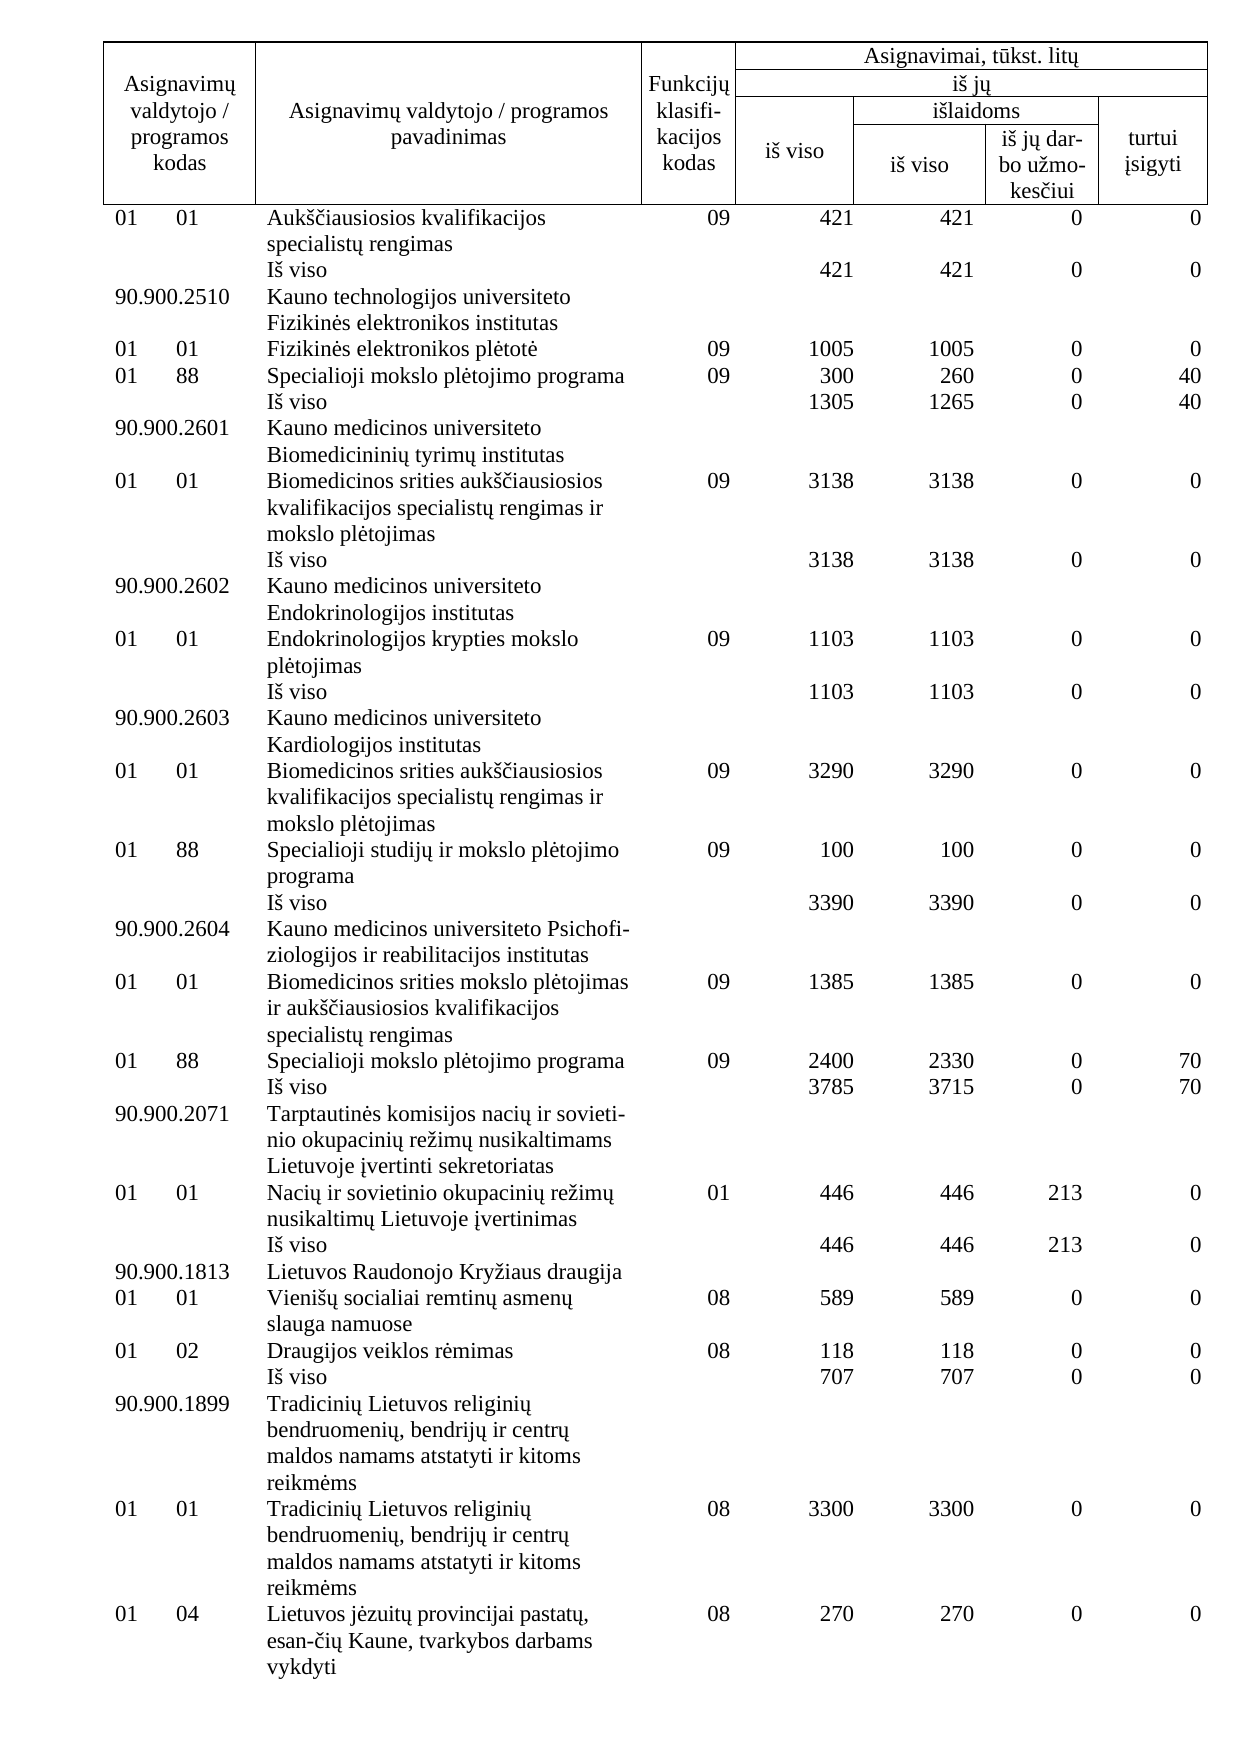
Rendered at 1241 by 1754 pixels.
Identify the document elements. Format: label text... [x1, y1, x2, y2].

table_cell [646, 1100, 741, 1179]
table_cell 0 [1093, 1337, 1213, 1363]
table_cell 09 [646, 625, 741, 678]
table_cell [865, 1100, 985, 1179]
table_cell 0 [1093, 836, 1213, 889]
table_cell [165, 1363, 255, 1389]
table_cell 421 [741, 256, 865, 283]
table_cell 01 [104, 1337, 164, 1363]
table_cell Biomedicinos srities mokslo plėtojimas ir aukščiausiosios kvalifikacijos specialistų rengimas [255, 968, 646, 1047]
table_cell [1213, 1337, 1221, 1363]
table_cell 0 [985, 625, 1093, 678]
table_cell 0 [985, 335, 1093, 362]
table_cell [865, 573, 985, 625]
table_cell [1213, 283, 1221, 335]
table_cell [165, 889, 255, 915]
table_cell [1213, 678, 1221, 704]
table_cell [165, 546, 255, 573]
table_cell Biomedicinos srities aukščiausiosios kvalifikacijos specialistų rengimas ir mokslo plėtojimas [255, 467, 646, 546]
table_cell 0 [985, 256, 1093, 283]
table_cell 3785 [741, 1073, 865, 1100]
table_cell iš viso [854, 125, 985, 204]
table_cell 0 [985, 1600, 1093, 1679]
table_cell 0 [985, 1073, 1093, 1100]
table_cell [1213, 915, 1221, 968]
table_header [1213, 41, 1221, 69]
table_cell 3300 [865, 1495, 985, 1600]
table_cell [1213, 1100, 1221, 1179]
table_cell 260 [865, 362, 985, 388]
table_cell 0 [985, 836, 1093, 889]
table_cell [1213, 362, 1221, 388]
table_cell 1005 [865, 335, 985, 362]
table_cell 09 [646, 1047, 741, 1073]
table_cell 1385 [741, 968, 865, 1047]
table_cell 118 [741, 1337, 865, 1363]
table_cell 01 [104, 836, 164, 889]
table_cell 01 [104, 757, 164, 836]
table_cell 01 [165, 757, 255, 836]
table_cell 0 [1093, 889, 1213, 915]
table_cell 01 [104, 968, 164, 1047]
table_cell 1103 [865, 625, 985, 678]
table_cell turtui įsigyti [1099, 97, 1207, 204]
table_cell Specialioji mokslo plėtojimo programa [255, 1047, 646, 1073]
table_cell [646, 256, 741, 283]
table_cell 421 [865, 256, 985, 283]
table_cell 270 [865, 1600, 985, 1679]
table_cell 1103 [865, 678, 985, 704]
table_cell 3138 [865, 546, 985, 573]
table_cell [646, 1390, 741, 1495]
table_cell 09 [646, 362, 741, 388]
table_cell 01 [165, 1179, 255, 1231]
table_cell 08 [646, 1337, 741, 1363]
table_cell [1213, 204, 1221, 256]
table_cell 01 [104, 335, 164, 362]
table_cell [1208, 69, 1213, 96]
table_cell 88 [165, 362, 255, 388]
table_cell [985, 573, 1093, 625]
table_cell 0 [1093, 968, 1213, 1047]
table_cell Nacių ir sovietinio okupacinių režimų nusikaltimų Lietuvoje įvertinimas [255, 1179, 646, 1231]
table_cell 0 [1093, 335, 1213, 362]
table_cell 1265 [865, 388, 985, 414]
table_cell 01 [165, 335, 255, 362]
table_cell 421 [741, 205, 865, 256]
table_cell 01 [104, 1179, 164, 1231]
table_cell 0 [1093, 1495, 1213, 1600]
table_cell 0 [1093, 1363, 1213, 1389]
table_cell [1213, 704, 1221, 757]
table_cell 01 [165, 1495, 255, 1600]
table_cell [104, 388, 164, 414]
table_header Funkcijų klasifi- kacijos kodas [642, 43, 735, 204]
table_cell [1213, 1258, 1221, 1284]
table_cell 09 [646, 836, 741, 889]
table_cell Kauno medicinos universiteto Biomedicininių tyrimų institutas [255, 415, 646, 467]
table_cell 0 [985, 968, 1093, 1047]
table_cell 90.900.1813 [104, 1258, 255, 1284]
table_cell [985, 283, 1093, 335]
table_cell 08 [646, 1284, 741, 1337]
table_cell 0 [1093, 256, 1213, 283]
table_header [1208, 41, 1213, 69]
table_cell [985, 1258, 1093, 1284]
table_cell 90.900.2602 [104, 573, 255, 625]
table_cell [646, 915, 741, 968]
table_cell [646, 283, 741, 335]
table_cell [1213, 757, 1221, 836]
table_cell 01 [165, 467, 255, 546]
table_cell 0 [1093, 1600, 1213, 1679]
table_cell 3300 [741, 1495, 865, 1600]
table_cell [1213, 1390, 1221, 1495]
table_cell Specialioji studijų ir mokslo plėtojimo programa [255, 836, 646, 889]
table_cell [1213, 96, 1221, 123]
table_cell [104, 1231, 164, 1258]
table_cell [1208, 124, 1213, 204]
table_cell [865, 283, 985, 335]
table_cell 02 [165, 1337, 255, 1363]
table_cell Iš viso [255, 1363, 646, 1389]
table_cell 0 [985, 205, 1093, 256]
table_cell 09 [646, 335, 741, 362]
table_cell 213 [985, 1179, 1093, 1231]
table_cell 3390 [865, 889, 985, 915]
table_cell 09 [646, 757, 741, 836]
table_cell [865, 1390, 985, 1495]
table_cell [1213, 1179, 1221, 1231]
table_cell [1093, 283, 1213, 335]
table_cell Iš viso [255, 546, 646, 573]
table_cell [1093, 1258, 1213, 1284]
table_cell 88 [165, 836, 255, 889]
table_cell Specialioji mokslo plėtojimo programa [255, 362, 646, 388]
table_cell [104, 678, 164, 704]
table_cell Iš viso [255, 256, 646, 283]
table_cell 0 [985, 757, 1093, 836]
table_cell [865, 915, 985, 968]
table_cell [865, 704, 985, 757]
table_cell Kauno medicinos universiteto Psichofi-ziologijos ir reabilitacijos institutas [255, 915, 646, 968]
table_cell 1005 [741, 335, 865, 362]
table_cell [1213, 124, 1221, 204]
table_cell [865, 415, 985, 467]
table_cell [1213, 546, 1221, 573]
table_cell 40 [1093, 388, 1213, 414]
table_cell [1093, 1390, 1213, 1495]
table_cell 01 [165, 968, 255, 1047]
table_cell 707 [741, 1363, 865, 1389]
table_cell 100 [865, 836, 985, 889]
table_cell 01 [104, 1047, 164, 1073]
table_cell 0 [985, 388, 1093, 414]
table_cell 01 [104, 362, 164, 388]
table_cell 0 [1093, 204, 1213, 256]
table_header Asignavimai, tūkst. litų [736, 43, 1207, 69]
table_cell 0 [985, 1363, 1093, 1389]
table_cell 90.900.2510 [104, 283, 255, 335]
table_cell [1093, 1100, 1213, 1179]
table_cell [646, 546, 741, 573]
table_cell iš jų dar-bo užmo-kesčiui [986, 125, 1098, 204]
table_cell 2330 [865, 1047, 985, 1073]
table_cell [1093, 415, 1213, 467]
table_header Asignavimų valdytojo / programos kodas [104, 43, 255, 204]
table_cell 100 [741, 836, 865, 889]
table_cell [1213, 335, 1221, 362]
table_cell [1213, 1047, 1221, 1073]
table_cell 0 [1093, 1179, 1213, 1231]
table_cell 0 [1093, 625, 1213, 678]
table_cell Fizikinės elektronikos plėtotė [255, 335, 646, 362]
table_cell 88 [165, 1047, 255, 1073]
table_cell 0 [985, 1047, 1093, 1073]
table_cell Kauno medicinos universiteto Kardiologijos institutas [255, 704, 646, 757]
table_cell [1213, 1073, 1221, 1100]
table_cell 270 [741, 1600, 865, 1679]
table_cell 70 [1093, 1073, 1213, 1100]
table_cell Endokrinologijos krypties mokslo plėtojimas [255, 625, 646, 678]
table_cell 3138 [741, 546, 865, 573]
table_cell [1213, 625, 1221, 678]
table_cell [1213, 889, 1221, 915]
table_cell [1093, 704, 1213, 757]
table_cell 09 [646, 205, 741, 256]
table_cell [1213, 1495, 1221, 1600]
table_cell 0 [985, 467, 1093, 546]
table_cell 90.900.1899 [104, 1390, 255, 1495]
table_cell 70 [1093, 1047, 1213, 1073]
table_cell [985, 1390, 1093, 1495]
table_cell [104, 1363, 164, 1389]
table_cell 01 [104, 467, 164, 546]
table_cell [646, 704, 741, 757]
table_cell 08 [646, 1495, 741, 1600]
table_cell 3290 [865, 757, 985, 836]
table_cell iš jų [736, 70, 1207, 96]
table_cell [1213, 836, 1221, 889]
table_cell [1208, 96, 1213, 123]
table_cell 01 [165, 625, 255, 678]
table_cell 0 [1093, 678, 1213, 704]
table_cell [1213, 69, 1221, 96]
table_cell 1103 [741, 625, 865, 678]
table_cell 08 [646, 1600, 741, 1679]
table_cell iš viso [736, 97, 853, 204]
table_cell 3715 [865, 1073, 985, 1100]
table_cell 09 [646, 968, 741, 1047]
table_cell 90.900.2071 [104, 1100, 255, 1179]
table_cell [104, 889, 164, 915]
table_cell [104, 256, 164, 283]
table_cell [165, 1231, 255, 1258]
table_cell [1213, 467, 1221, 546]
table_cell 446 [741, 1179, 865, 1231]
table_cell [104, 546, 164, 573]
table_cell 90.900.2604 [104, 915, 255, 968]
table_cell 01 [165, 205, 255, 256]
table_cell 0 [985, 1284, 1093, 1337]
table_cell 0 [985, 546, 1093, 573]
table_cell [646, 678, 741, 704]
table_cell [741, 415, 865, 467]
table_cell 3138 [741, 467, 865, 546]
table_cell 0 [985, 889, 1093, 915]
table_cell 0 [1093, 546, 1213, 573]
table_cell [1213, 415, 1221, 467]
table_cell 446 [865, 1179, 985, 1231]
table_cell 01 [104, 1600, 164, 1679]
table_cell 421 [865, 205, 985, 256]
table_cell [985, 415, 1093, 467]
table_cell 01 [104, 1495, 164, 1600]
table_cell [1213, 388, 1221, 414]
table_cell 0 [1093, 467, 1213, 546]
table_cell 0 [985, 678, 1093, 704]
table_cell Lietuvos jėzuitų provincijai pastatų, esan-čių Kaune, tvarkybos darbams vykdyti [255, 1600, 646, 1679]
table_cell [741, 1100, 865, 1179]
table_cell 589 [865, 1284, 985, 1337]
table_cell [1213, 256, 1221, 283]
table_cell 2400 [741, 1047, 865, 1073]
table_cell 0 [1093, 757, 1213, 836]
table_cell 0 [1093, 1284, 1213, 1337]
table_cell [646, 1231, 741, 1258]
table_cell Draugijos veiklos rėmimas [255, 1337, 646, 1363]
table_cell Biomedicinos srities aukščiausiosios kvalifikacijos specialistų rengimas ir mokslo plėtojimas [255, 757, 646, 836]
table_cell 04 [165, 1600, 255, 1679]
table_cell 0 [985, 1495, 1093, 1600]
table_header Asignavimų valdytojo / programos pavadinimas [256, 43, 641, 204]
table_cell [741, 573, 865, 625]
table_cell 300 [741, 362, 865, 388]
table_cell [165, 1073, 255, 1100]
table_cell [1213, 1600, 1221, 1679]
table_cell [104, 1073, 164, 1100]
table_cell išlaidoms [854, 97, 1098, 123]
table_cell 589 [741, 1284, 865, 1337]
table_cell 01 [646, 1179, 741, 1231]
table_cell [985, 1100, 1093, 1179]
table_cell [741, 1258, 865, 1284]
table_cell Aukščiausiosios kvalifikacijos specialistų rengimas [255, 205, 646, 256]
table_cell [646, 889, 741, 915]
table_cell Iš viso [255, 1231, 646, 1258]
table_cell [1213, 1231, 1221, 1258]
table_cell [1213, 573, 1221, 625]
table_cell [985, 915, 1093, 968]
table_cell [741, 1390, 865, 1495]
table_cell 09 [646, 467, 741, 546]
table_cell Lietuvos Raudonojo Kryžiaus draugija [255, 1258, 646, 1284]
table_cell Iš viso [255, 1073, 646, 1100]
table_cell 1305 [741, 388, 865, 414]
table_cell [1213, 968, 1221, 1047]
table_cell 40 [1093, 362, 1213, 388]
table_cell 707 [865, 1363, 985, 1389]
table_cell 3390 [741, 889, 865, 915]
table_cell 3138 [865, 467, 985, 546]
table_cell [165, 388, 255, 414]
table_cell 446 [741, 1231, 865, 1258]
table_cell 01 [104, 1284, 164, 1337]
table_cell 01 [104, 205, 164, 256]
table_cell 3290 [741, 757, 865, 836]
table_cell 0 [985, 1337, 1093, 1363]
table_cell Iš viso [255, 678, 646, 704]
table_cell Kauno medicinos universiteto Endokrinologijos institutas [255, 573, 646, 625]
table_cell [165, 256, 255, 283]
table_cell 446 [865, 1231, 985, 1258]
table_cell [741, 283, 865, 335]
table_cell [646, 1363, 741, 1389]
table_cell [741, 704, 865, 757]
table_cell Tarptautinės komisijos nacių ir sovieti-nio okupacinių režimų nusikaltimams Lietuvoje įvertinti sekretoriatas [255, 1100, 646, 1179]
table_cell Vienišų socialiai remtinų asmenų slauga namuose [255, 1284, 646, 1337]
table_cell 1103 [741, 678, 865, 704]
table_cell 90.900.2601 [104, 415, 255, 467]
table_cell 01 [104, 625, 164, 678]
table_cell [165, 678, 255, 704]
table_cell [646, 573, 741, 625]
table_cell [865, 1258, 985, 1284]
table_cell 90.900.2603 [104, 704, 255, 757]
table_cell 01 [165, 1284, 255, 1337]
table_cell [1213, 1284, 1221, 1337]
table_cell [646, 415, 741, 467]
table_cell [1093, 915, 1213, 968]
table_cell [1093, 573, 1213, 625]
table_cell [985, 704, 1093, 757]
table_cell 118 [865, 1337, 985, 1363]
table_cell Iš viso [255, 388, 646, 414]
table_cell [1213, 1363, 1221, 1389]
table_cell Iš viso [255, 889, 646, 915]
table_cell [646, 1073, 741, 1100]
table_cell 0 [985, 362, 1093, 388]
table_cell Tradicinių Lietuvos religinių bendruomenių, bendrijų ir centrų maldos namams atstatyti ir kitoms reikmėms [255, 1390, 646, 1495]
table_cell [646, 1258, 741, 1284]
table_cell Kauno technologijos universiteto Fizikinės elektronikos institutas [255, 283, 646, 335]
table_cell 213 [985, 1231, 1093, 1258]
table_cell Tradicinių Lietuvos religinių bendruomenių, bendrijų ir centrų maldos namams atstatyti ir kitoms reikmėms [255, 1495, 646, 1600]
table_cell 0 [1093, 1231, 1213, 1258]
table_cell [646, 388, 741, 414]
table_cell 1385 [865, 968, 985, 1047]
table_cell [741, 915, 865, 968]
